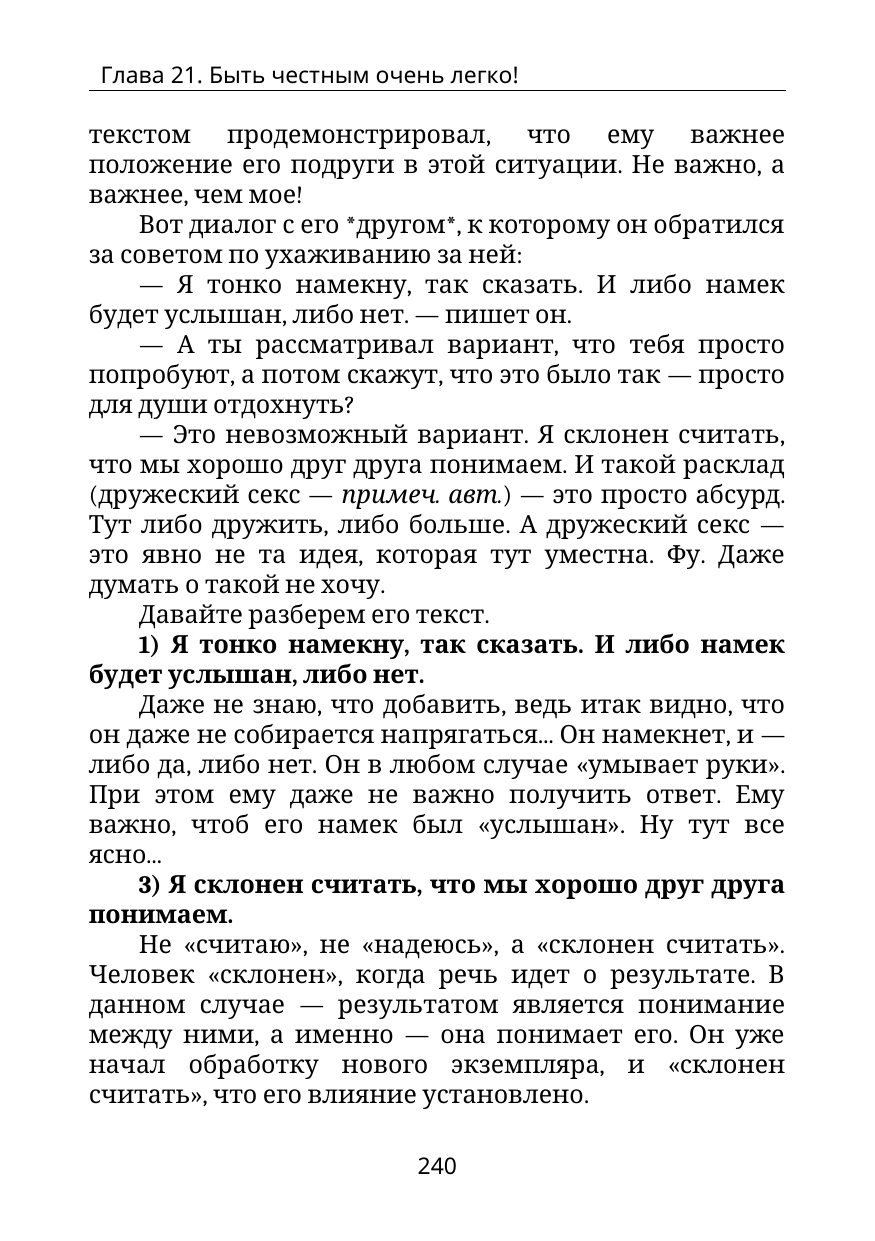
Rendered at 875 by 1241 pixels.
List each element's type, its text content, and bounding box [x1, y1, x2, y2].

text 1) Я тонко намекну, так сказать. И либо намек будет услышан, либо нет. [88, 630, 786, 690]
text текстом продемонстрировал, что ему важнее положение его подруги в этой ситуации. Не важно, а важнее, чем мое! [88, 120, 786, 210]
text — Я тонко намекну, так сказать. И либо намек будет услышан, либо нет. — пишет он. [88, 270, 786, 330]
text Даже не знаю, что добавить, ведь итак видно, что он даже не собирается напрягаться... Он намекнет, и — либо да, либо нет. Он в любом случае «умывает руки». При этом ему даже не важно получить ответ. Ему важно, чтоб его намек был «услышан». Ну тут все ясно... [88, 690, 786, 870]
text — А ты рассматривал вариант, что тебя просто попробуют, а потом скажут, что это было так — просто для души отдохнуть? [88, 330, 786, 420]
text — Это невозможный вариант. Я склонен считать, что мы хорошо друг друга понимаем. И такой расклад (дружеский секс — примеч. авт.) — это просто абсурд. Тут либо дружить, либо больше. А дружеский секс — это явно не та идея, которая тут уместна. Фу. Даже думать о такой не хочу. [88, 420, 786, 600]
text Не «считаю», не «надеюсь», а «склонен считать». Человек «склонен», когда речь идет о результате. В данном случае — результатом является понимание между ними, а именно — она понимает его. Он уже начал обработку нового экземпляра, и «склонен считать», что его влияние установлено. [88, 930, 786, 1110]
text Давайте разберем его текст. [88, 600, 786, 630]
text 3) Я склонен считать, что мы хорошо друг друга понимаем. [88, 870, 786, 930]
text Вот диалог с его *другом*, к которому он обратился за советом по ухаживанию за ней: [88, 210, 786, 270]
